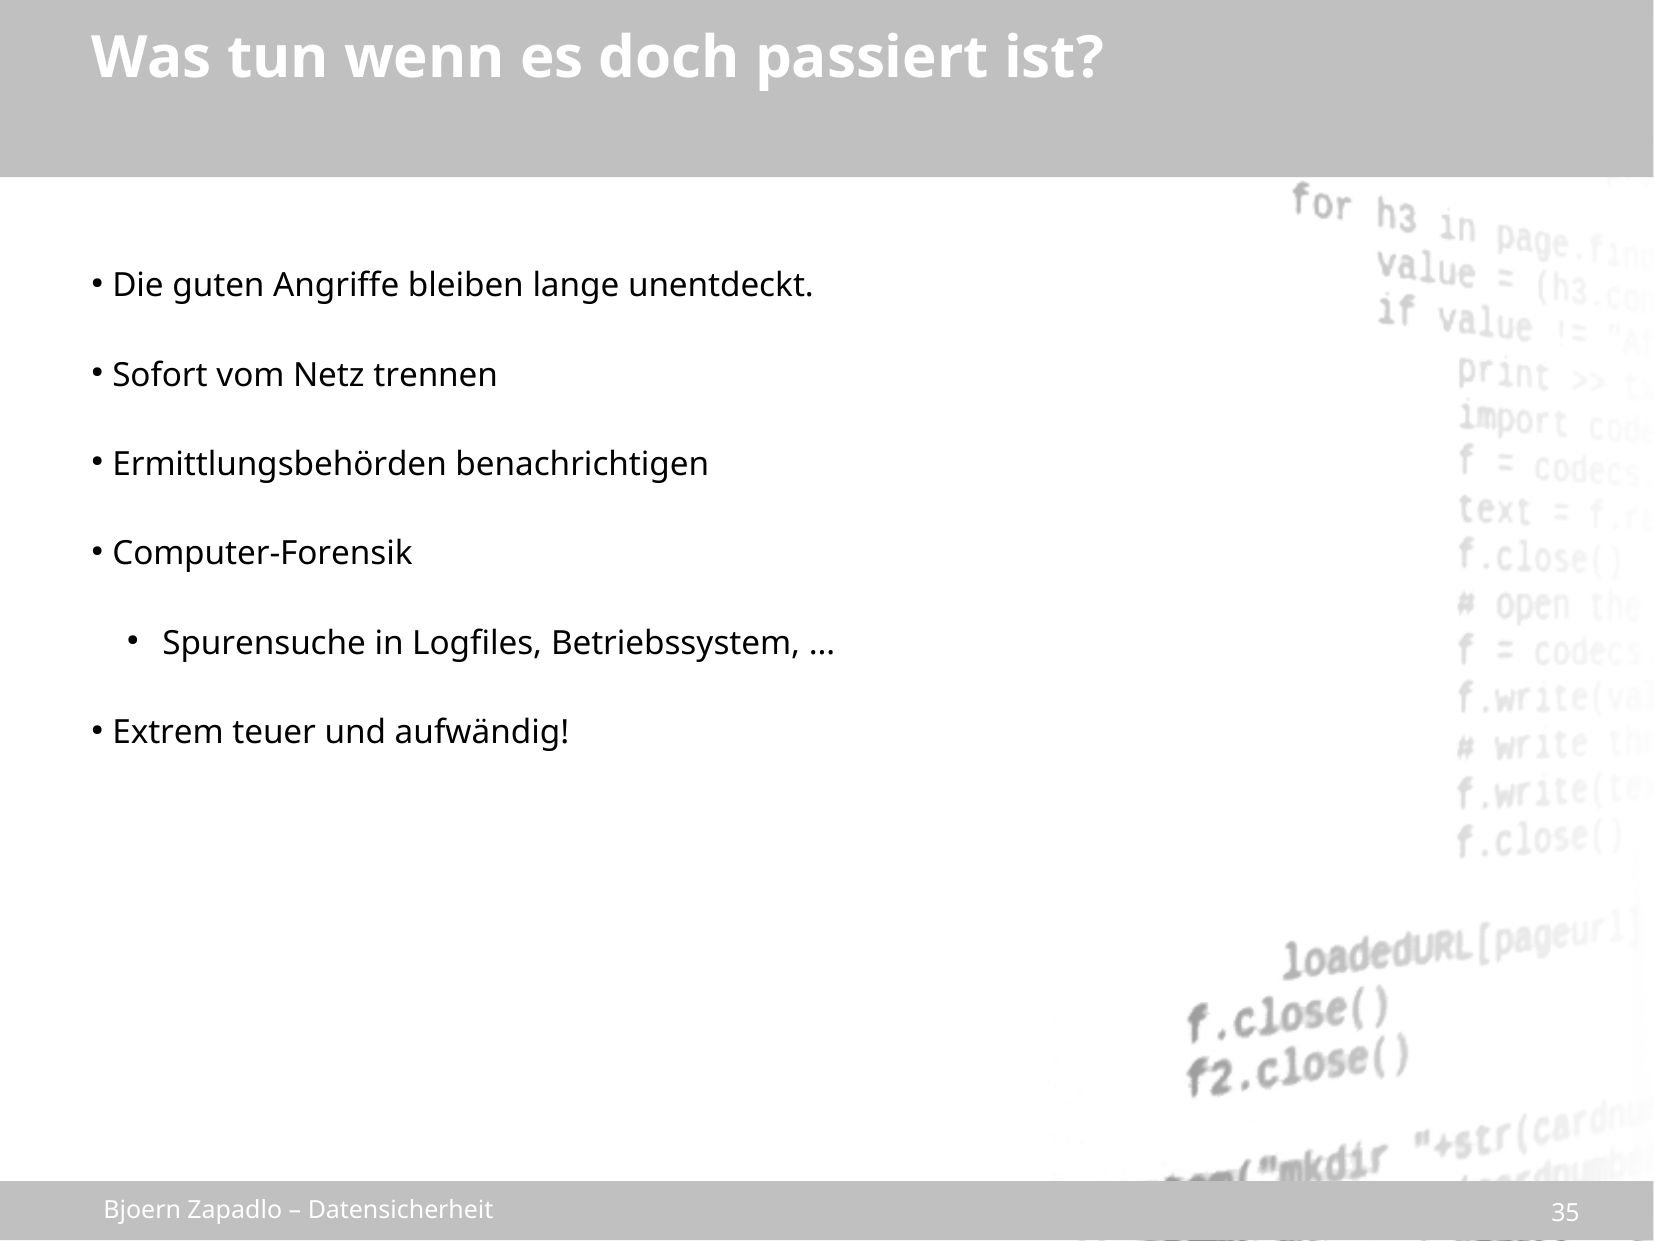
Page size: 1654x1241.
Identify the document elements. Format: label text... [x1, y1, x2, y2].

picture [0, 178, 1654, 1181]
text_box Was tun wenn es doch passiert ist? [76, 17, 1444, 98]
text_box Die guten Angriffe bleiben lange unentdeckt. Sofort vom Netz trennen Ermittlungsbehörden benachrichtigen Computer-Forensik Spurensuche in Logfiles, Betriebssystem, … Extrem teuer und aufwändig! [76, 236, 1432, 758]
